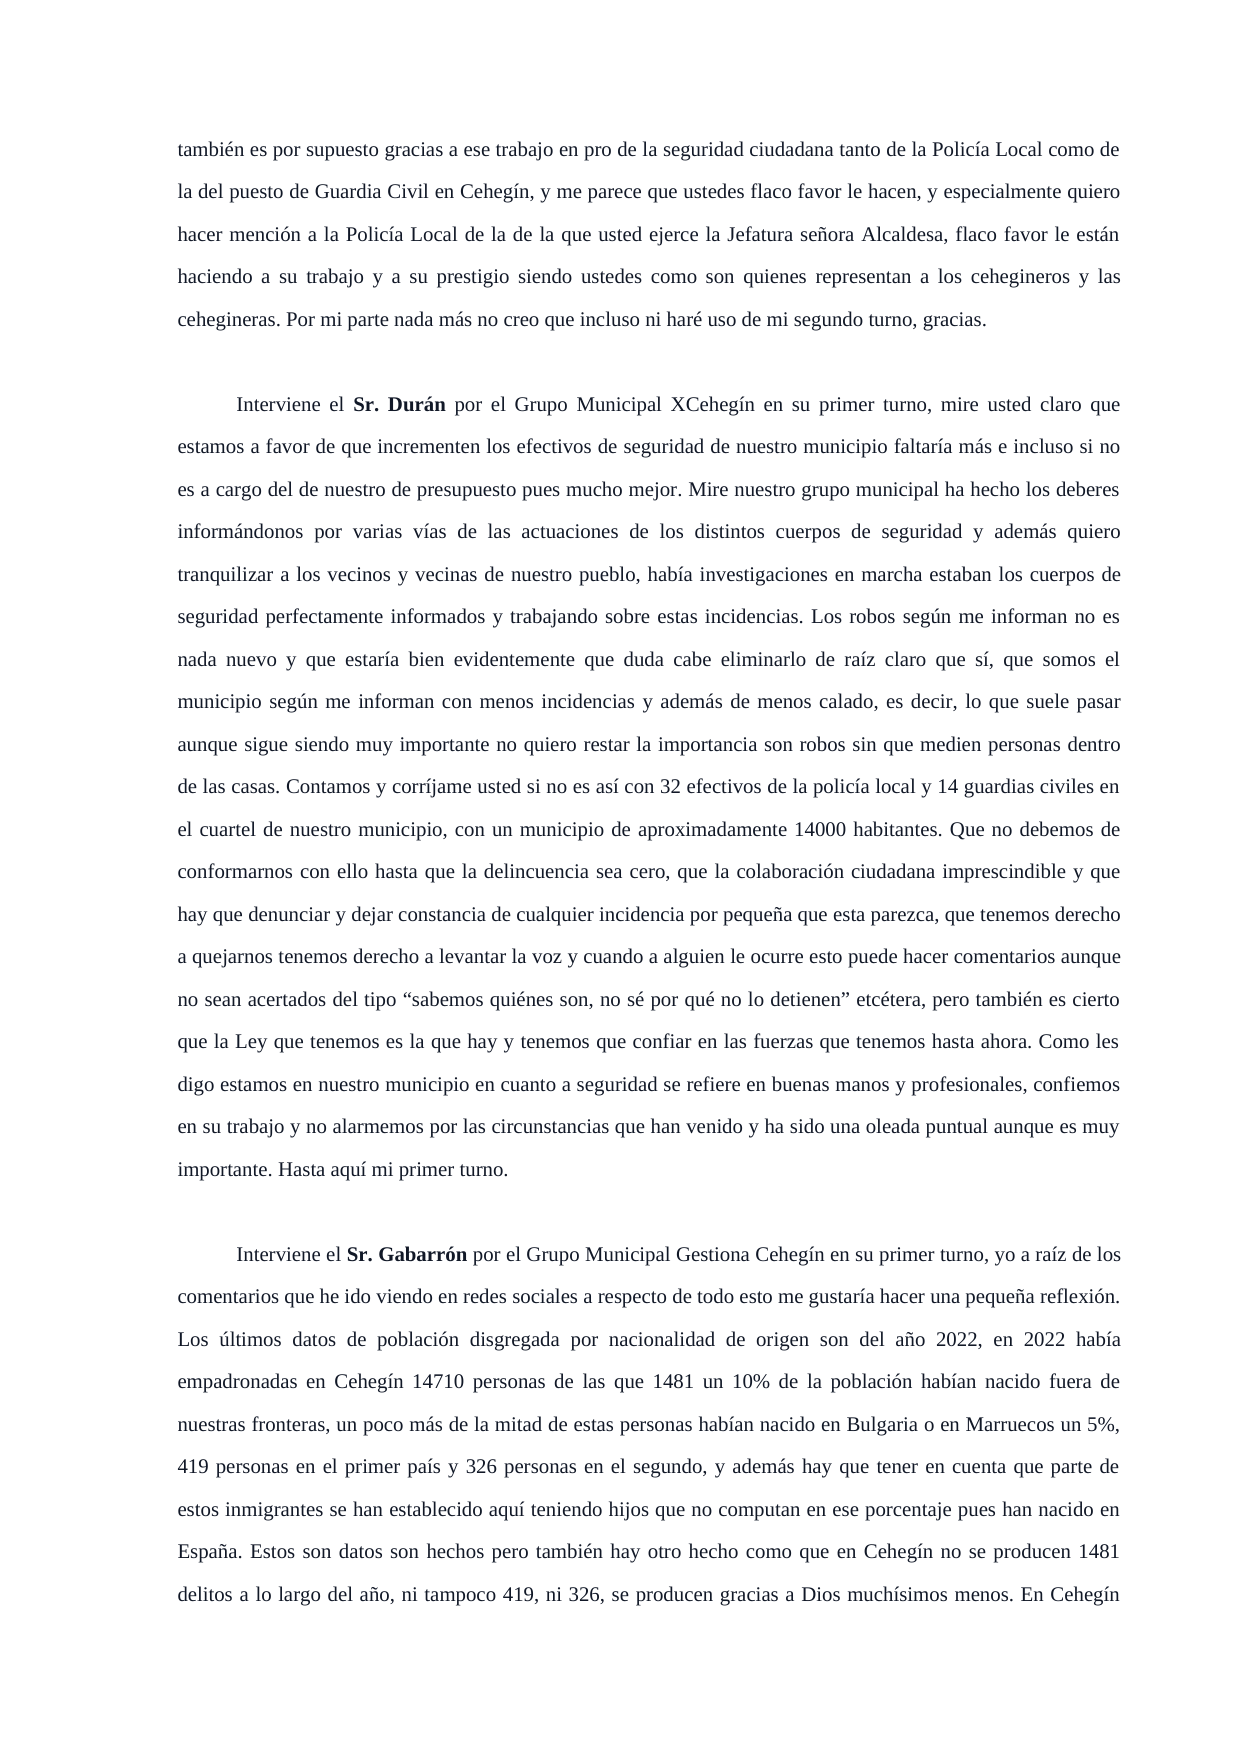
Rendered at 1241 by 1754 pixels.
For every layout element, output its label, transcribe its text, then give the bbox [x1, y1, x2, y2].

text también es por supuesto gracias a ese trabajo en pro de la seguridad ciudadana tanto de la Policía Local como de la del puesto de Guardia Civil en Cehegín, y me parece que ustedes flaco favor le hacen, y especialmente quiero hacer mención a la Policía Local de la de la que usted ejerce la Jefatura señora Alcaldesa, flaco favor le están haciendo a su trabajo y a su prestigio siendo ustedes como son quienes representan a los cehegineros y las cehegineras. Por mi parte nada más no creo que incluso ni haré uso de mi segundo turno, gracias. [177, 118, 1122, 331]
text Interviene el Sr. Gabarrón por el Grupo Municipal Gestiona Cehegín en su primer turno, yo a raíz de los comentarios que he ido viendo en redes sociales a respecto de todo esto me gustaría hacer una pequeña reflexión. Los últimos datos de población disgregada por nacionalidad de origen son del año 2022, en 2022 había empadronadas en Cehegín 14710 personas de las que 1481 un 10% de la población habían nacido fuera de nuestras fronteras, un poco más de la mitad de estas personas habían nacido en Bulgaria o en Marruecos un 5%, 419 personas en el primer país y 326 personas en el segundo, y además hay que tener en cuenta que parte de estos inmigrantes se han establecido aquí teniendo hijos que no computan en ese porcentaje pues han nacido en España. Estos son datos son hechos pero también hay otro hecho como que en Cehegín no se producen 1481 delitos a lo largo del año, ni tampoco 419, ni 326, se producen gracias a Dios muchísimos menos. En Cehegín [177, 1223, 1122, 1606]
text Interviene el Sr. Durán por el Grupo Municipal XCehegín en su primer turno, mire usted claro que estamos a favor de que incrementen los efectivos de seguridad de nuestro municipio faltaría más e incluso si no es a cargo del de nuestro de presupuesto pues mucho mejor. Mire nuestro grupo municipal ha hecho los deberes informándonos por varias vías de las actuaciones de los distintos cuerpos de seguridad y además quiero tranquilizar a los vecinos y vecinas de nuestro pueblo, había investigaciones en marcha estaban los cuerpos de seguridad perfectamente informados y trabajando sobre estas incidencias. Los robos según me informan no es nada nuevo y que estaría bien evidentemente que duda cabe eliminarlo de raíz claro que sí, que somos el municipio según me informan con menos incidencias y además de menos calado, es decir, lo que suele pasar aunque sigue siendo muy importante no quiero restar la importancia son robos sin que medien personas dentro de las casas. Contamos y corríjame usted si no es así con 32 efectivos de la policía local y 14 guardias civiles en el cuartel de nuestro municipio, con un municipio de aproximadamente 14000 habitantes. Que no debemos de conformarnos con ello hasta que la delincuencia sea cero, que la colaboración ciudadana imprescindible y que hay que denunciar y dejar constancia de cualquier incidencia por pequeña que esta parezca, que tenemos derecho a quejarnos tenemos derecho a levantar la voz y cuando a alguien le ocurre esto puede hacer comentarios aunque no sean acertados del tipo “sabemos quiénes son, no sé por qué no lo detienen” etcétera, pero también es cierto que la Ley que tenemos es la que hay y tenemos que confiar en las fuerzas que tenemos hasta ahora. Como les digo estamos en nuestro municipio en cuanto a seguridad se refiere en buenas manos y profesionales, confiemos en su trabajo y no alarmemos por las circunstancias que han venido y ha sido una oleada puntual aunque es muy importante. Hasta aquí mi primer turno. [177, 373, 1122, 1181]
